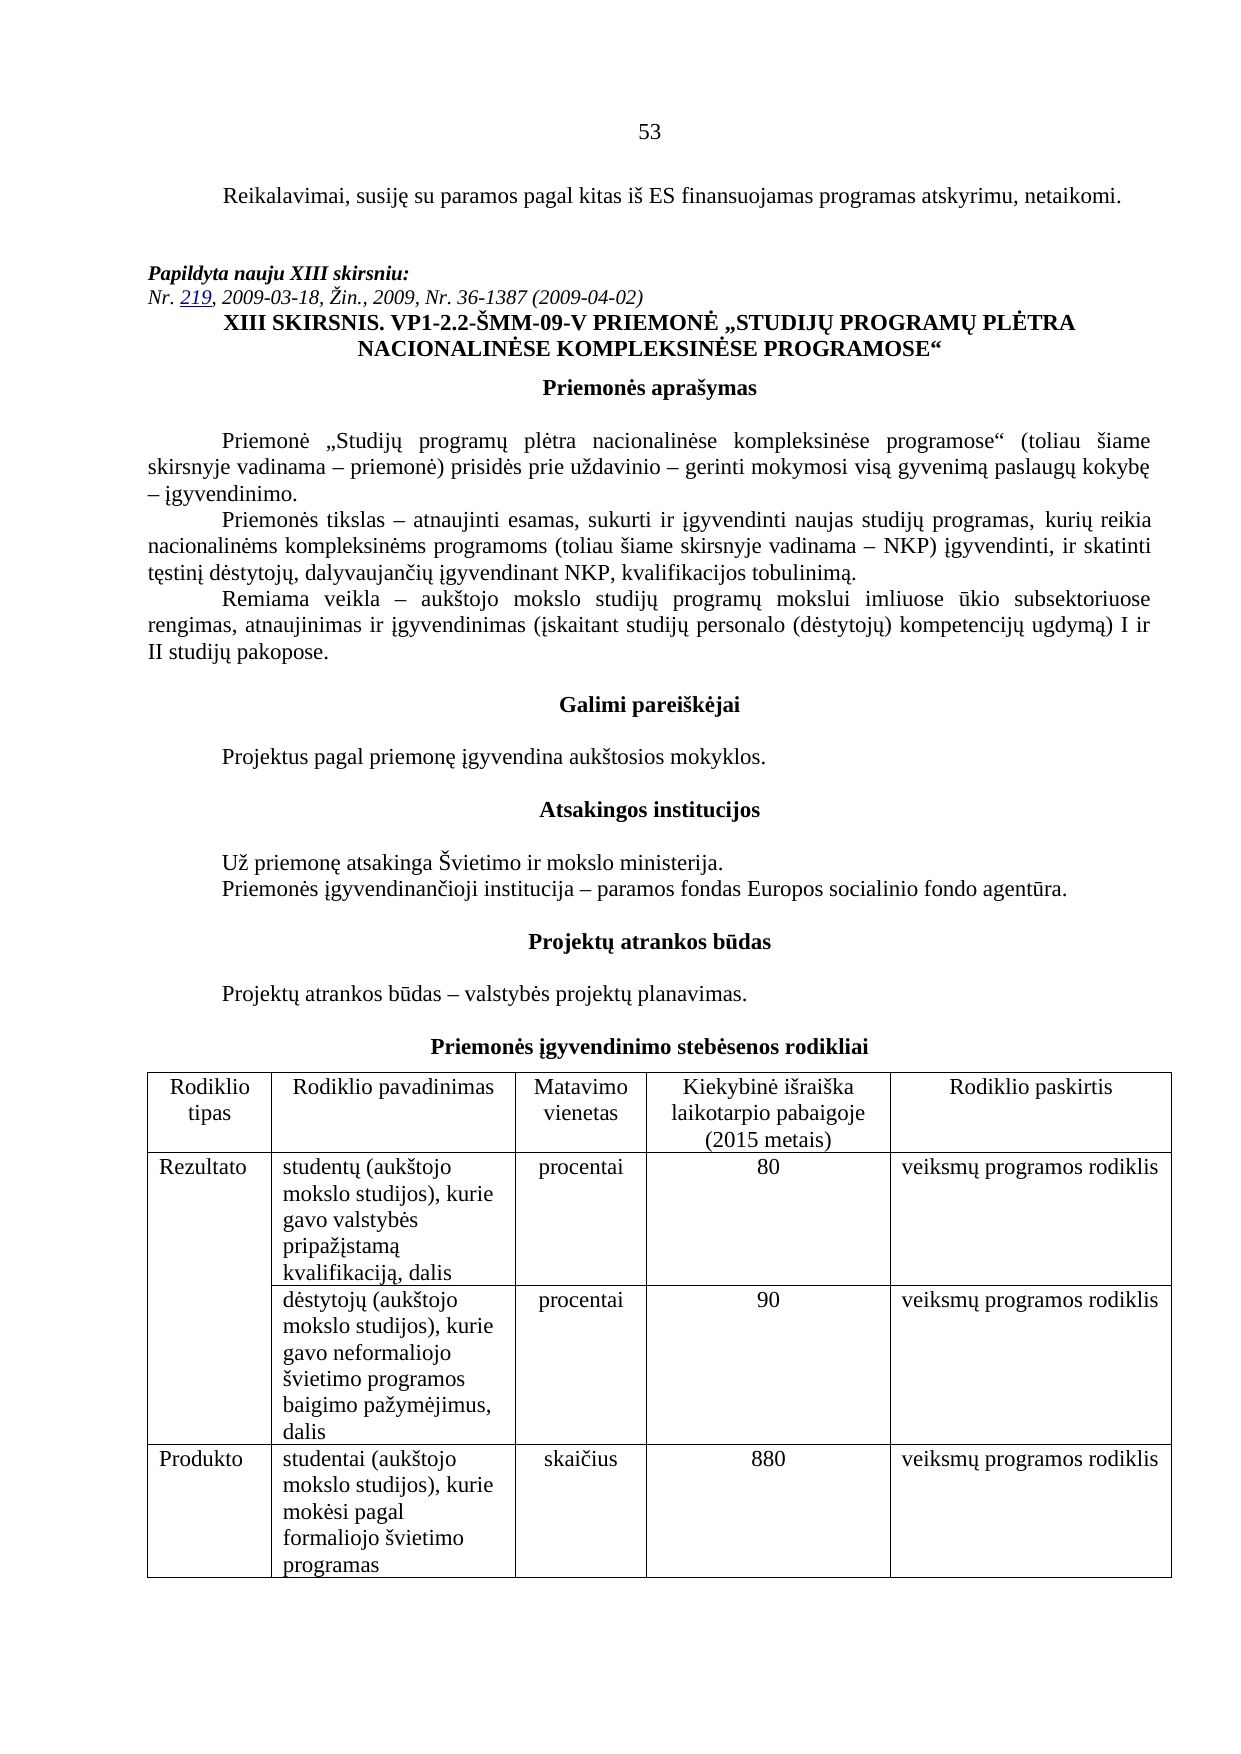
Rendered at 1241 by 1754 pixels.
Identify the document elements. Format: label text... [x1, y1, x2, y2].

text Priemonė „Studijų programų plėtra nacionalinėse kompleksinėse programose“ (toliau šiame skirsnyje vadinama – priemonė) prisidės prie uždavinio – gerinti mokymosi visą gyvenimą paslaugų kokybę – įgyvendinimo. [148, 427, 1152, 506]
text Priemonės tikslas – atnaujinti esamas, sukurti ir įgyvendinti naujas studijų programas, kurių reikia nacionalinėms kompleksinėms programoms (toliau šiame skirsnyje vadinama – NKP) įgyvendinti, ir skatinti tęstinį dėstytojų, dalyvaujančių įgyvendinant NKP, kvalifikacijos tobulinimą. [148, 506, 1152, 585]
table_header Rodiklio paskirtis [891, 1073, 1171, 1152]
text Priemonės įgyvendinimo stebėsenos rodikliai [148, 1033, 1152, 1059]
table_cell veiksmų programos rodiklis [891, 1153, 1171, 1285]
text Priemonės įgyvendinančioji institucija – paramos fondas Europos socialinio fondo agentūra. [148, 875, 1152, 901]
table_cell veiksmų programos rodiklis [891, 1445, 1171, 1577]
table_cell skaičius [516, 1445, 646, 1577]
text Reikalavimai, susiję su paramos pagal kitas iš ES finansuojamas programas atskyrimu, netaikomi. [148, 182, 1152, 208]
table_cell 880 [647, 1445, 890, 1577]
table_cell Produkto [148, 1445, 271, 1577]
table_header Rodiklio pavadinimas [272, 1073, 515, 1152]
table_cell 80 [647, 1153, 890, 1285]
text Už priemonę atsakinga Švietimo ir mokslo ministerija. [148, 849, 1152, 875]
table_cell 90 [647, 1286, 890, 1444]
table_cell procentai [516, 1286, 646, 1444]
text Priemonės aprašymas [148, 374, 1152, 401]
table_cell studentų (aukštojo mokslo studijos), kurie gavo valstybės pripažįstamą kvalifikaciją, dalis [272, 1153, 515, 1285]
text XIII SKIRSNIS. VP1-2.2-ŠMM-09-V PRIEMONĖ „STUDIJŲ PROGRAMŲ PLĖTRA NACIONALINĖSE KOMPLEKSINĖSE PROGRAMOSE“ [148, 309, 1152, 362]
text Projektus pagal priemonę įgyvendina aukštosios mokyklos. [148, 743, 1152, 770]
text Projektų atrankos būdas – valstybės projektų planavimas. [148, 981, 1152, 1007]
text Remiama veikla – aukštojo mokslo studijų programų mokslui imliuose ūkio subsektoriuose rengimas, atnaujinimas ir įgyvendinimas (įskaitant studijų personalo (dėstytojų) kompetencijų ugdymą) I ir II studijų pakopose. [148, 585, 1152, 664]
text Projektų atrankos būdas [148, 928, 1152, 954]
table_cell procentai [516, 1153, 646, 1285]
table_cell veiksmų programos rodiklis [891, 1286, 1171, 1444]
table_header Matavimo vienetas [516, 1073, 646, 1152]
text Galimi pareiškėjai [148, 691, 1152, 717]
table_header Kiekybinė išraiška laikotarpio pabaigoje (2015 metais) [647, 1073, 890, 1152]
table_cell studentai (aukštojo mokslo studijos), kurie mokėsi pagal formaliojo švietimo programas [272, 1445, 515, 1577]
text Atsakingos institucijos [148, 796, 1152, 822]
table_cell Rezultato [148, 1153, 271, 1444]
table_cell dėstytojų (aukštojo mokslo studijos), kurie gavo neformaliojo švietimo programos baigimo pažymėjimus, dalis [272, 1286, 515, 1444]
text Nr. 219, 2009-03-18, Žin., 2009, Nr. 36-1387 (2009-04-02) [148, 285, 1152, 309]
table_header Rodiklio tipas [148, 1073, 271, 1152]
text Papildyta nauju XIII skirsniu: [148, 261, 1152, 285]
